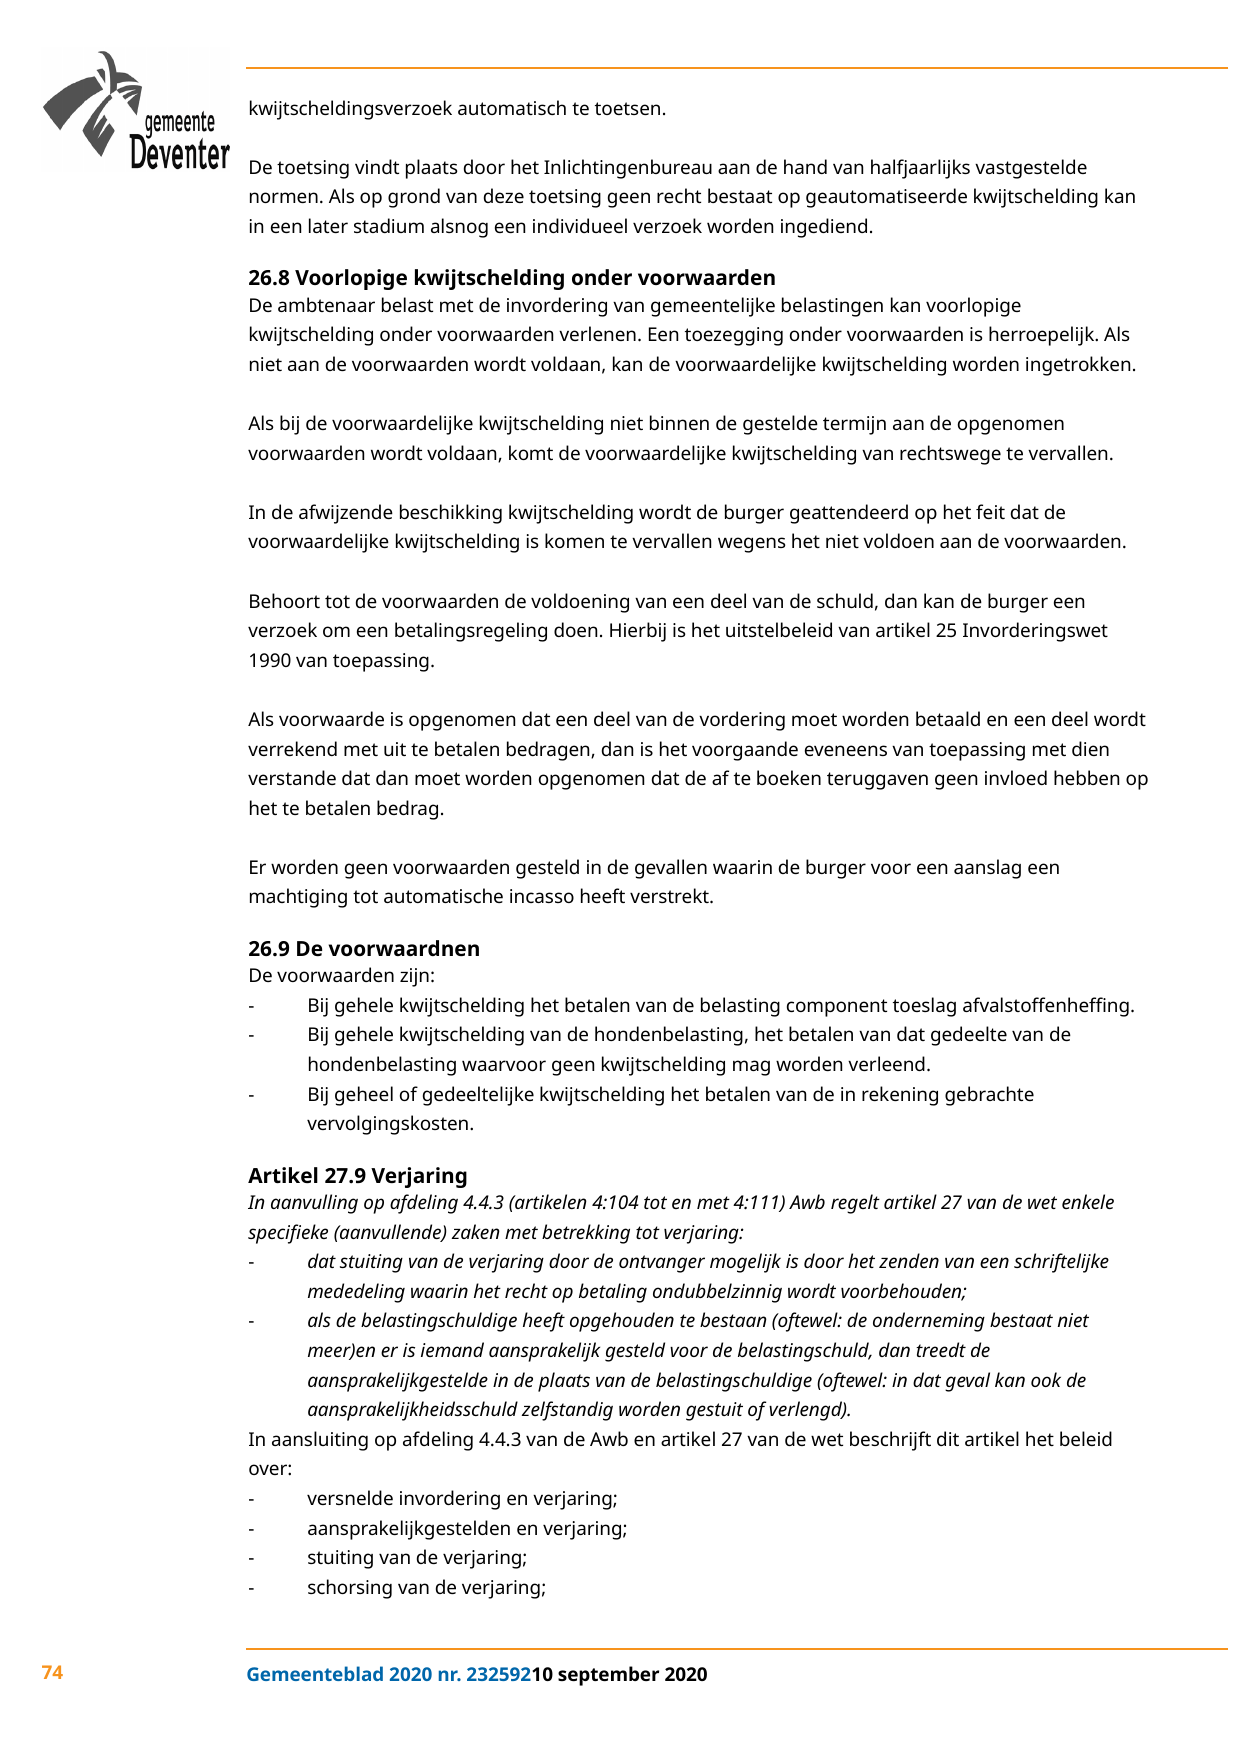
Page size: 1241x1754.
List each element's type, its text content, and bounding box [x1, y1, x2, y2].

text kwijtscheldingsverzoek automatisch te toetsen. [248, 95, 1152, 121]
text Als bij de voorwaardelijke kwijtschelding niet binnen de gestelde termijn aan de opgenomen voorwaarden wordt voldaan, komt de voorwaardelijke kwijtschelding van rechtswege te vervallen. [248, 410, 1152, 466]
text De toetsing vindt plaats door het Inlichtingenbureau aan de hand van halfjaarlijks vastgestelde normen. Als op grond van deze toetsing geen recht bestaat op geautomatiseerde kwijtschelding kan in een later stadium alsnog een individueel verzoek worden ingediend. [248, 154, 1152, 239]
text De voorwaarden zijn: [248, 962, 1152, 988]
list schorsing van de verjaring; [248, 1574, 1152, 1599]
text 26.8 Voorlopige kwijtschelding onder voorwaarden [248, 263, 1152, 292]
list Bij gehele kwijtschelding het betalen van de belasting component toeslag afvalstoffenheffing. [248, 992, 1152, 1018]
text Er worden geen voorwaarden gesteld in de gevallen waarin de burger voor een aanslag een machtiging tot automatische incasso heeft verstrekt. [248, 854, 1152, 909]
list Bij geheel of gedeeltelijke kwijtschelding het betalen van de in rekening gebrachte vervolgingskosten. [248, 1081, 1152, 1136]
text Behoort tot de voorwaarden de voldoening van een deel van de schuld, dan kan de burger een verzoek om een betalingsregeling doen. Hierbij is het uitstelbeleid van artikel 25 Invorderingswet 1990 van toepassing. [248, 588, 1152, 673]
text 26.9 De voorwaardnen [248, 934, 1152, 962]
list als de belastingschuldige heeft opgehouden te bestaan (oftewel: de onderneming bestaat niet meer)en er is iemand aansprakelijk gesteld voor de belastingschuld, dan treedt de aansprakelijkgestelde in de plaats van de belastingschuldige (oftewel: in dat geval kan ook de aansprakelijkheidsschuld zelfstandig worden gestuit of verlengd). [248, 1308, 1152, 1422]
list dat stuiting van de verjaring door de ontvanger mogelijk is door het zenden van een schriftelijke mededeling waarin het recht op betaling ondubbelzinnig wordt voorbehouden; [248, 1248, 1152, 1304]
text De ambtenaar belast met de invordering van gemeentelijke belastingen kan voorlopige kwijtschelding onder voorwaarden verlenen. Een toezegging onder voorwaarden is herroepelijk. Als niet aan de voorwaarden wordt voldaan, kan de voorwaardelijke kwijtschelding worden ingetrokken. [248, 292, 1152, 377]
list versnelde invordering en verjaring; [248, 1485, 1152, 1511]
list Bij gehele kwijtschelding van de hondenbelasting, het betalen van dat gedeelte van de hondenbelasting waarvoor geen kwijtschelding mag worden verleend. [248, 1022, 1152, 1077]
text In aansluiting op afdeling 4.4.3 van de Awb en artikel 27 van de wet beschrijft dit artikel het beleid over: [248, 1426, 1152, 1481]
text In aanvulling op afdeling 4.4.3 (artikelen 4:104 tot en met 4:111) Awb regelt artikel 27 van de wet enkele specifieke (aanvullende) zaken met betrekking tot verjaring: [248, 1189, 1152, 1244]
text Als voorwaarde is opgenomen dat een deel van de vordering moet worden betaald en een deel wordt verrekend met uit te betalen bedragen, dan is het voorgaande eveneens van toepassing met dien verstande dat dan moet worden opgenomen dat de af te boeken teruggaven geen invloed hebben op het te betalen bedrag. [248, 706, 1152, 821]
list stuiting van de verjaring; [248, 1544, 1152, 1570]
text Artikel 27.9 Verjaring [248, 1161, 1152, 1189]
list aansprakelijkgestelden en verjaring; [248, 1515, 1152, 1540]
text In de afwijzende beschikking kwijtschelding wordt de burger geattendeerd op het feit dat de voorwaardelijke kwijtschelding is komen te vervallen wegens het niet voldoen aan de voorwaarden. [248, 499, 1152, 554]
picture [41, 47, 231, 172]
